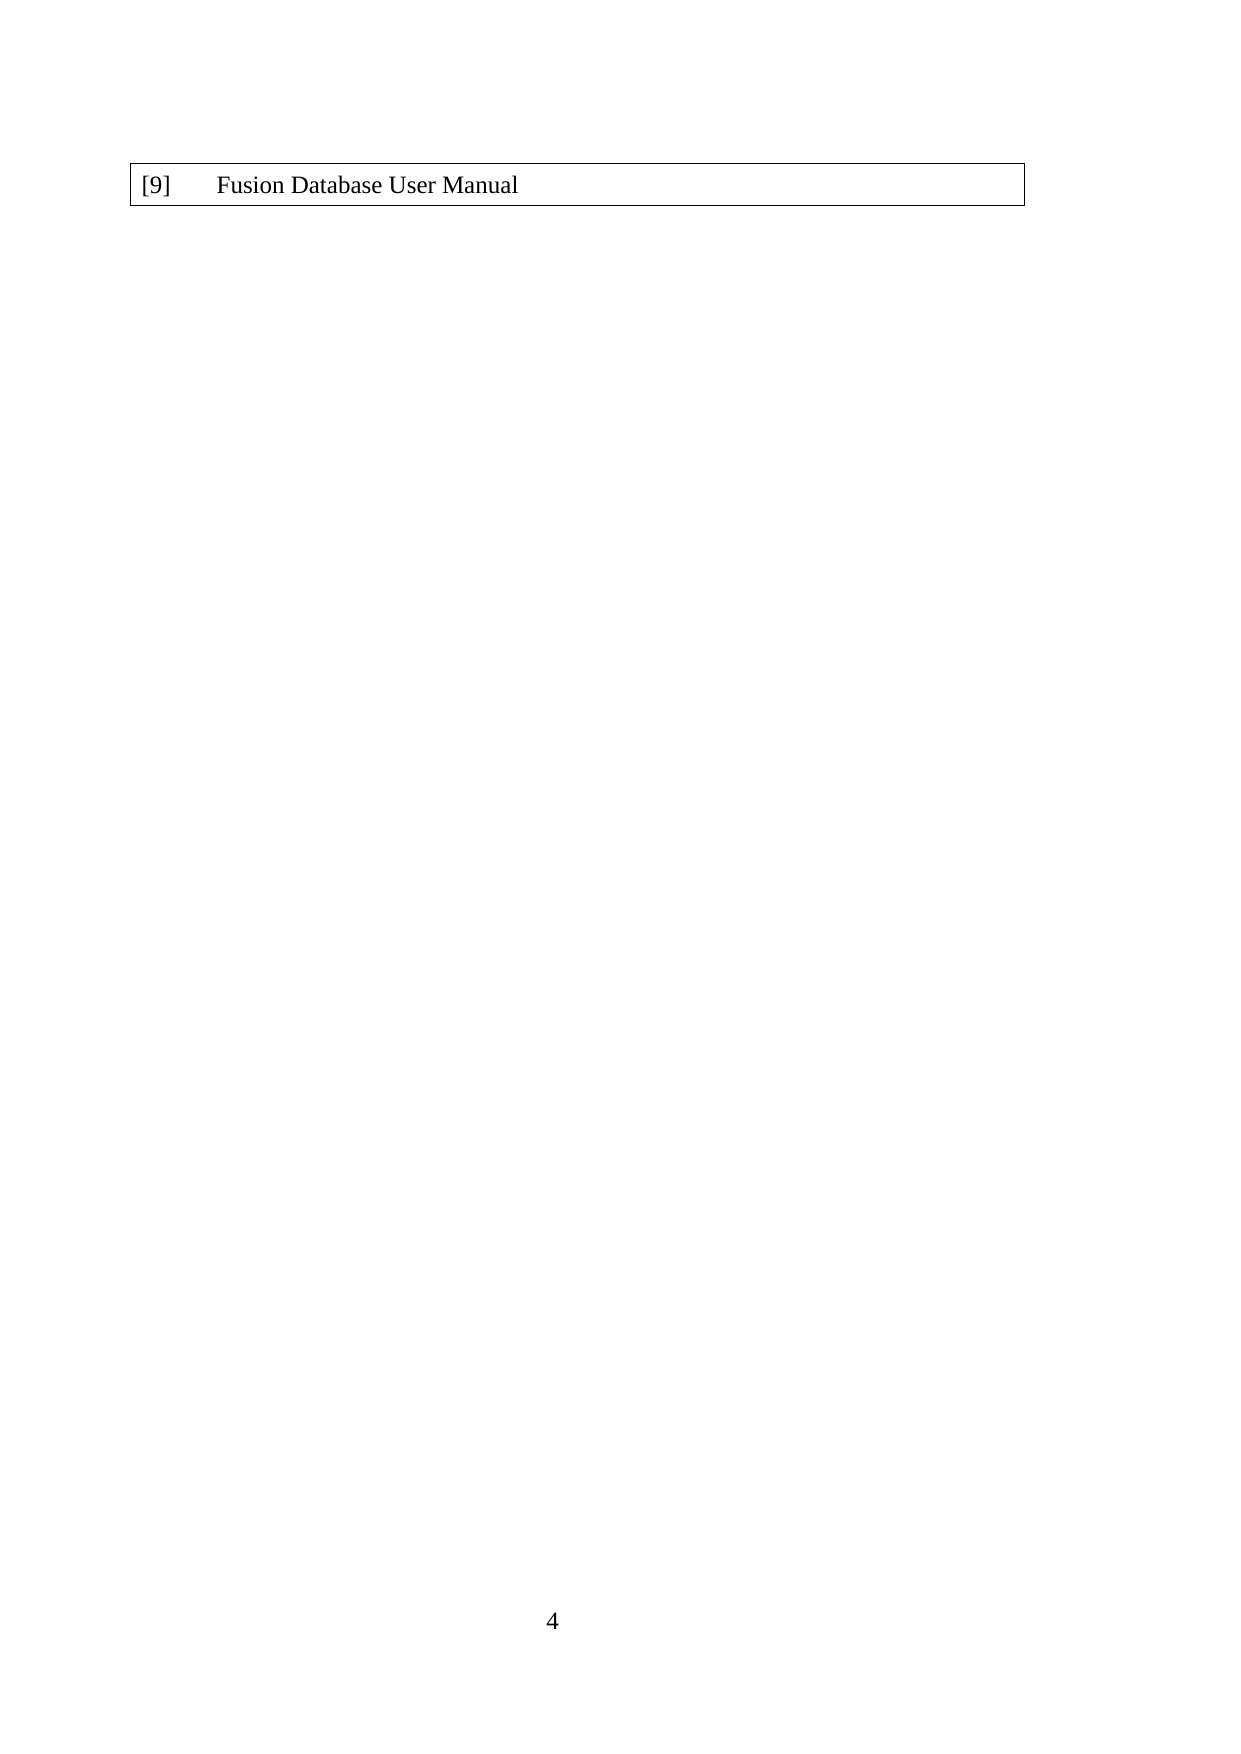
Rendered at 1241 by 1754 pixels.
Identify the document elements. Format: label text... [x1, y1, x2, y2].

table_cell Fusion Database User Manual [131, 164, 1024, 205]
